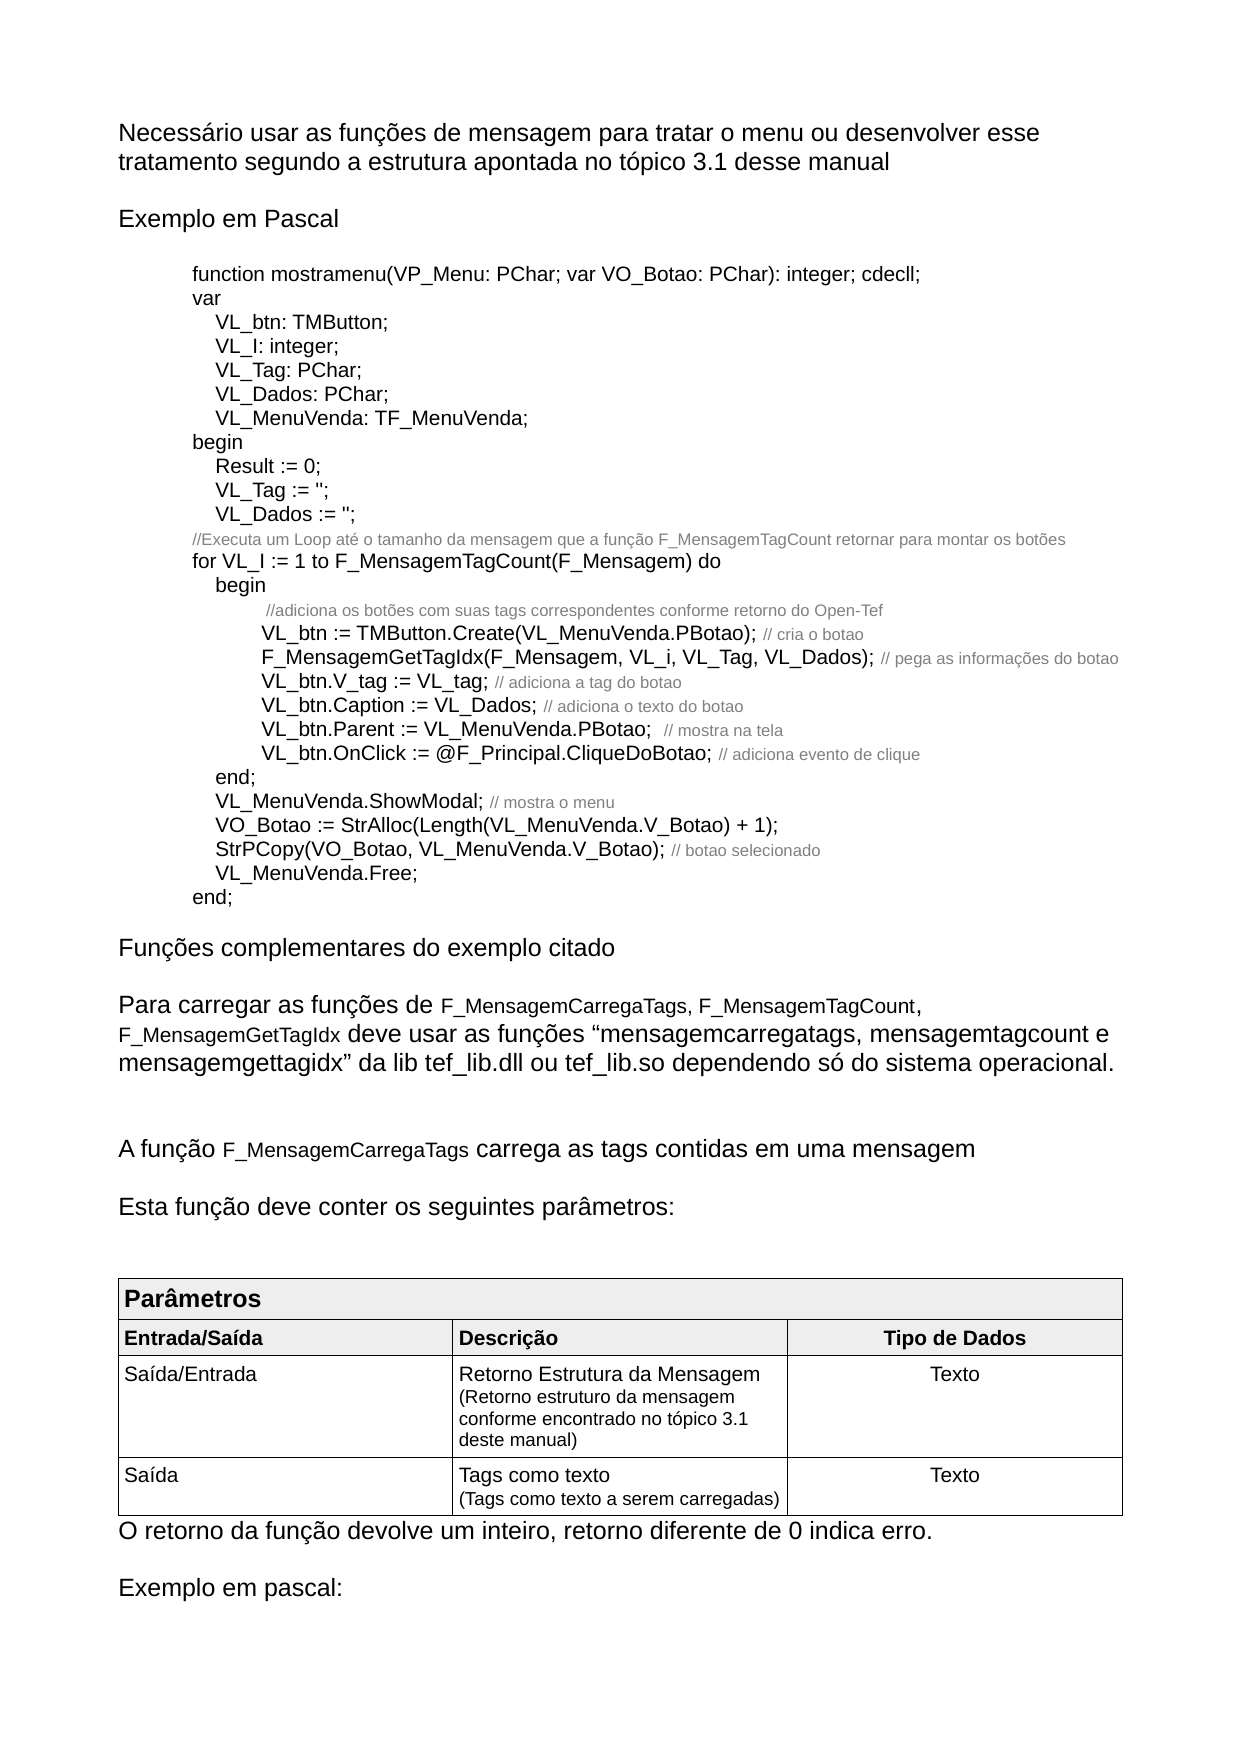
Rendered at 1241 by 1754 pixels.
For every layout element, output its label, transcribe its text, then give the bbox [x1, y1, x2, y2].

table_cell Texto [788, 1356, 1122, 1457]
text F_MensagemGetTagIdx(F_Mensagem, VL_i, VL_Tag, VL_Dados); // pega as informações do botao [118, 645, 1122, 669]
text VL_Dados: PChar; [118, 382, 1122, 406]
table_cell Tags como texto (Tags como texto a serem carregadas) [453, 1458, 787, 1514]
text VL_MenuVenda.Free; [118, 861, 1122, 885]
text Exemplo em pascal: [118, 1573, 1122, 1602]
text Esta função deve conter os seguintes parâmetros: [118, 1191, 1122, 1220]
text VL_btn: TMButton; [118, 310, 1122, 334]
text A função F_MensagemCarregaTags carrega as tags contidas em uma mensagem [118, 1134, 1122, 1163]
table_cell Retorno Estrutura da Mensagem (Retorno estruturo da mensagem conforme encontrado no tópico 3.1 deste manual) [453, 1356, 787, 1457]
text O retorno da função devolve um inteiro, retorno diferente de 0 indica erro. [118, 1516, 1122, 1544]
table_cell Saída [119, 1458, 452, 1514]
text VL_Dados := ''; [118, 501, 1122, 525]
text VL_btn := TMButton.Create(VL_MenuVenda.PBotao); // cria o botao [118, 621, 1122, 645]
table_cell Tipo de Dados [788, 1320, 1122, 1355]
text Exemplo em Pascal [118, 204, 1122, 233]
text VL_MenuVenda.ShowModal; // mostra o menu [118, 789, 1122, 813]
text VL_btn.Caption := VL_Dados; // adiciona o texto do botao [118, 693, 1122, 717]
table_cell Texto [788, 1458, 1122, 1514]
text VL_btn.OnClick := @F_Principal.CliqueDoBotao; // adiciona evento de clique [118, 741, 1122, 765]
text function mostramenu(VP_Menu: PChar; var VO_Botao: PChar): integer; cdecll; [118, 262, 1122, 286]
text Result := 0; [118, 453, 1122, 477]
text begin [118, 429, 1122, 453]
text StrPCopy(VO_Botao, VL_MenuVenda.V_Botao); // botao selecionado [118, 837, 1122, 861]
table_cell Saída/Entrada [119, 1356, 452, 1457]
text var [118, 286, 1122, 310]
text Para carregar as funções de F_MensagemCarregaTags, F_MensagemTagCount, F_MensagemGetTagIdx deve usar as funções “mensagemcarregatags, mensagemtagcount e mensagemgettagidx” da lib tef_lib.dll ou tef_lib.so dependendo só do sistema operacional. [118, 990, 1122, 1076]
text Funções complementares do exemplo citado [118, 933, 1122, 961]
text //adiciona os botões com suas tags correspondentes conforme retorno do Open-Tef [118, 597, 1122, 621]
text for VL_I := 1 to F_MensagemTagCount(F_Mensagem) do [118, 549, 1122, 573]
text VL_Tag: PChar; [118, 358, 1122, 382]
text VL_Tag := ''; [118, 477, 1122, 501]
table_cell Descrição [453, 1320, 787, 1355]
text //Executa um Loop até o tamanho da mensagem que a função F_MensagemTagCount retornar para montar os botões [118, 525, 1122, 549]
text VL_btn.Parent := VL_MenuVenda.PBotao; // mostra na tela [118, 717, 1122, 741]
text VO_Botao := StrAlloc(Length(VL_MenuVenda.V_Botao) + 1); [118, 813, 1122, 837]
table_header Parâmetros [119, 1279, 1122, 1319]
text VL_btn.V_tag := VL_tag; // adiciona a tag do botao [118, 669, 1122, 693]
table_cell Entrada/Saída [119, 1320, 452, 1355]
text Necessário usar as funções de mensagem para tratar o menu ou desenvolver esse tratamento segundo a estrutura apontada no tópico 3.1 desse manual [118, 118, 1122, 176]
text end; [118, 765, 1122, 789]
text VL_I: integer; [118, 334, 1122, 358]
text end; [118, 885, 1122, 909]
text begin [118, 573, 1122, 597]
text VL_MenuVenda: TF_MenuVenda; [118, 406, 1122, 429]
